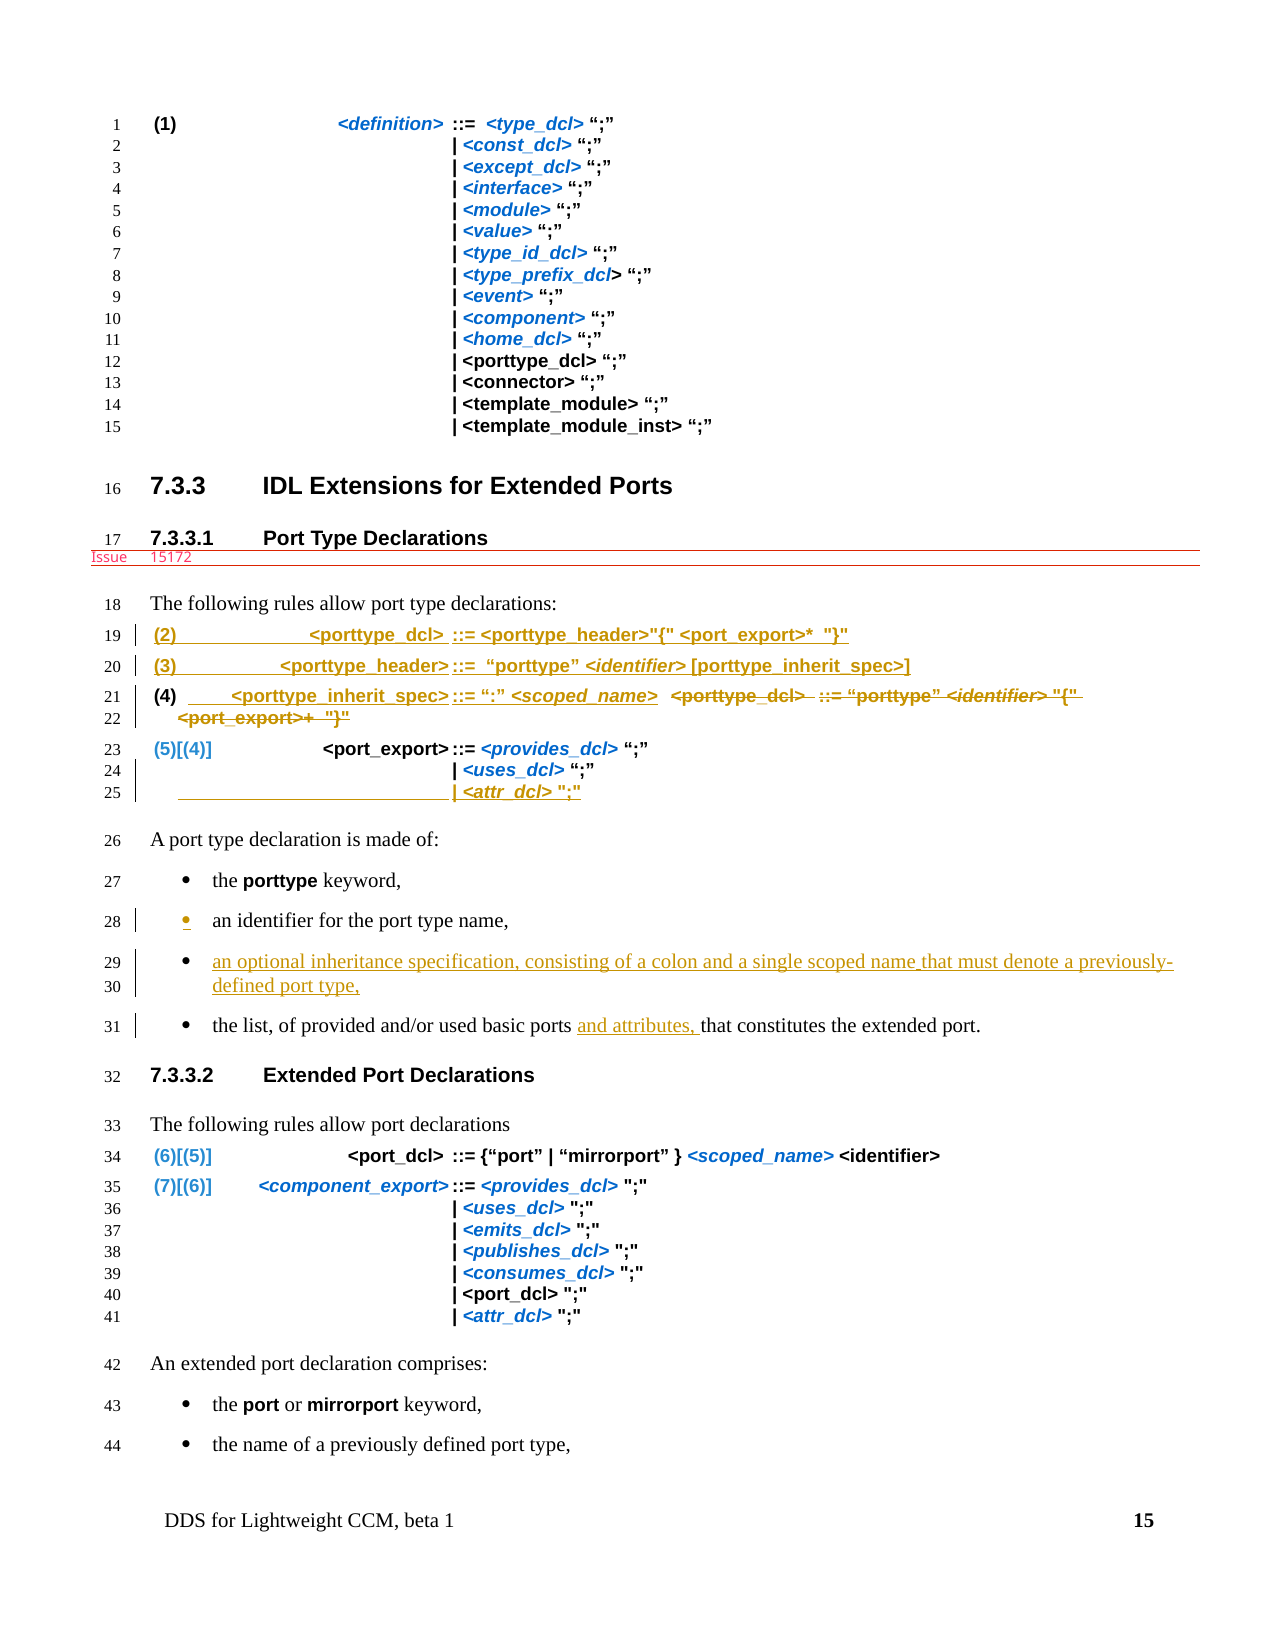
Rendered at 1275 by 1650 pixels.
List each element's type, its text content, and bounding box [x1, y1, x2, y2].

subtitle IDL Extensions for Extended Ports [150, 471, 1200, 500]
list <porttype_dcl> ::= <porttype_header>"{" <port_export>* "}" [153, 624, 1200, 646]
list 15172 [91, 551, 1200, 565]
subtitle Port Type Declarations [150, 526, 1200, 549]
list the list, of provided and/or used basic ports and attributes, that constitutes the extended port. [182, 1013, 1200, 1037]
text An extended port declaration comprises: [150, 1351, 1200, 1375]
list <definition> ::= <type_dcl> “;” | <const_dcl> “;” | <except_dcl> “;” | <interface> “;” | <module> “;” | <value> “;” | <type_id_dcl> “;” | <type_prefix_dcl> “;” | <event> “;” | <component> “;” | <home_dcl> “;” | <porttype_dcl> “;” | <connector> “;” | <template_module> “;” | <template_module_inst> “;” [153, 112, 1200, 436]
subtitle Extended Port Declarations [150, 1063, 1200, 1087]
list <porttype_header> ::= “porttype” <identifier> [porttype_inherit_spec>] [153, 655, 1200, 676]
list <component_export> ::= <provides_dcl> ";" | <uses_dcl> ";" | <emits_dcl> ";" | <publishes_dcl> ";" | <consumes_dcl> ";" | <port_dcl> ";" | <attr_dcl> ";" [153, 1175, 1200, 1326]
list an identifier for the port type name, [182, 908, 1200, 932]
list <port_dcl> ::= {“port” | “mirrorport” } <scoped_name> <identifier> [153, 1145, 1200, 1166]
list an optional inheritance specification, consisting of a colon and a single scoped name that must denote a previously-defined port type, [182, 949, 1200, 997]
list <porttype_inherit_spec> ::= “:” <scoped_name> [153, 685, 1200, 728]
list the name of a previously defined port type, [182, 1432, 1200, 1456]
text The following rules allow port declarations [150, 1112, 1200, 1136]
text The following rules allow port type declarations: [150, 591, 1200, 615]
list the port or mirrorport keyword, [182, 1392, 1200, 1416]
list the porttype keyword, [182, 867, 1200, 892]
text A port type declaration is made of: [150, 827, 1200, 851]
list <port_export> ::= <provides_dcl> “;” | <uses_dcl> “;” | <attr_dcl> ";" [153, 737, 1200, 802]
